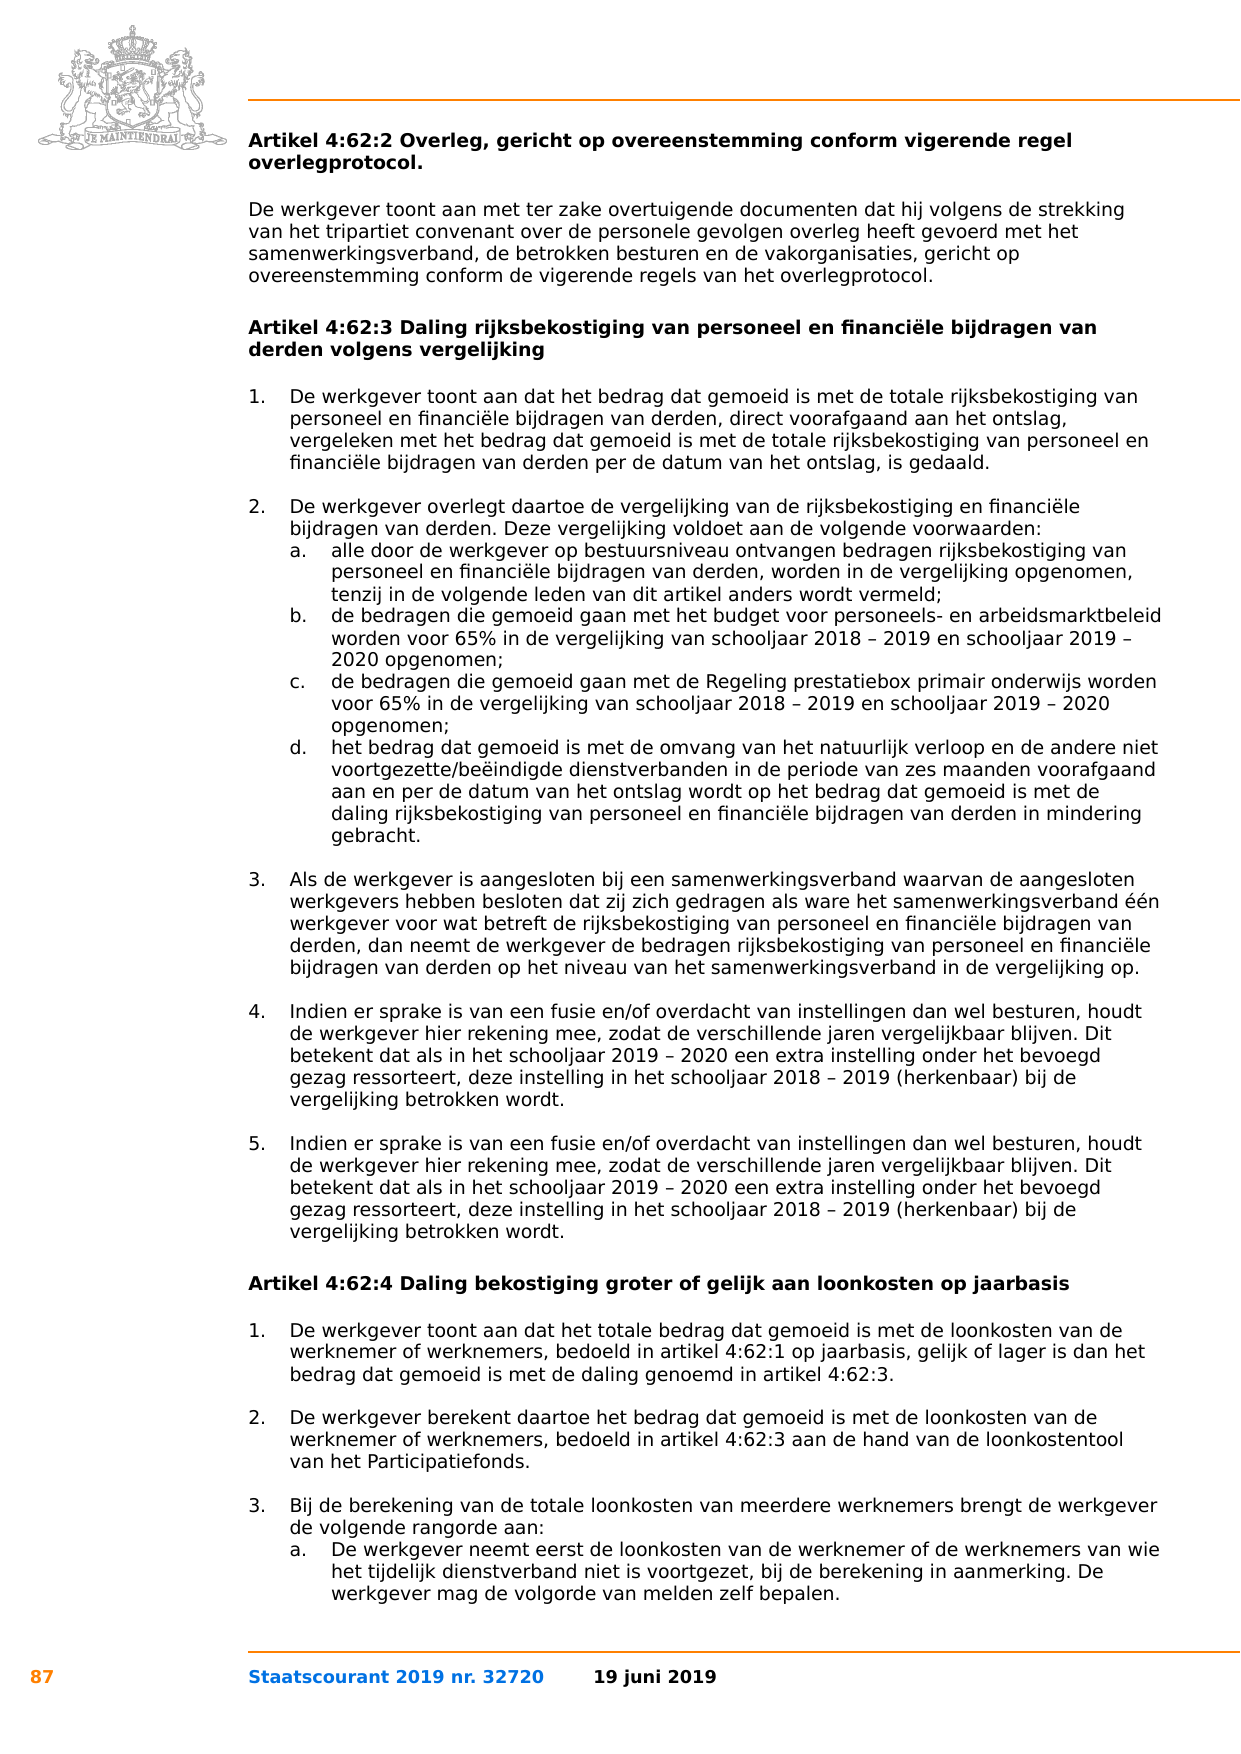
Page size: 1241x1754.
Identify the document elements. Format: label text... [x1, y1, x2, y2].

subtitle Artikel 4:62:2 Overleg, gericht op overeenstemming conform vigerende regel overlegprotocol. [248, 130, 1163, 174]
text b. de bedragen die gemoeid gaan met het budget voor personeels- en arbeidsmarktbeleid worden voor 65% in de vergelijking van schooljaar 2018 – 2019 en schooljaar 2019 – 2020 opgenomen; [289, 605, 1163, 671]
text 1. De werkgever toont aan dat het bedrag dat gemoeid is met de totale rijksbekostiging van personeel en financiële bijdragen van derden, direct voorafgaand aan het ontslag, vergeleken met het bedrag dat gemoeid is met de totale rijksbekostiging van personeel en financiële bijdragen van derden per de datum van het ontslag, is gedaald. [248, 386, 1163, 474]
text 2. De werkgever berekent daartoe het bedrag dat gemoeid is met de loonkosten van de werknemer of werknemers, bedoeld in artikel 4:62:3 aan de hand van de loonkostentool van het Participatiefonds. [248, 1407, 1163, 1473]
text 4. Indien er sprake is van een fusie en/of overdacht van instellingen dan wel besturen, houdt de werkgever hier rekening mee, zodat de verschillende jaren vergelijkbaar blijven. Dit betekent dat als in het schooljaar 2019 – 2020 een extra instelling onder het bevoegd gezag ressorteert, deze instelling in het schooljaar 2018 – 2019 (herkenbaar) bij de vergelijking betrokken wordt. [248, 1001, 1163, 1111]
text De werkgever toont aan met ter zake overtuigende documenten dat hij volgens de strekking van het tripartiet convenant over de personele gevolgen overleg heeft gevoerd met het samenwerkingsverband, de betrokken besturen en de vakorganisaties, gericht op overeenstemming conform de vigerende regels van het overlegprotocol. [248, 199, 1163, 287]
text a. alle door de werkgever op bestuursniveau ontvangen bedragen rijksbekostiging van personeel en financiële bijdragen van derden, worden in de vergelijking opgenomen, tenzij in de volgende leden van dit artikel anders wordt vermeld; [289, 539, 1163, 605]
text d. het bedrag dat gemoeid is met de omvang van het natuurlijk verloop en de andere niet voortgezette/beëindigde dienstverbanden in de periode van zes maanden voorafgaand aan en per de datum van het ontslag wordt op het bedrag dat gemoeid is met de daling rijksbekostiging van personeel en financiële bijdragen van derden in mindering gebracht. [289, 737, 1163, 847]
text a. De werkgever neemt eerst de loonkosten van de werknemer of de werknemers van wie het tijdelijk dienstverband niet is voortgezet, bij de berekening in aanmerking. De werkgever mag de volgorde van melden zelf bepalen. [289, 1539, 1163, 1605]
subtitle Artikel 4:62:4 Daling bekostiging groter of gelijk aan loonkosten op jaarbasis [248, 1272, 1163, 1294]
subtitle Artikel 4:62:3 Daling rijksbekostiging van personeel en financiële bijdragen van derden volgens vergelijking [248, 317, 1163, 361]
text 3. Bij de berekening van de totale loonkosten van meerdere werknemers brengt de werkgever de volgende rangorde aan: [248, 1495, 1163, 1539]
text 5. Indien er sprake is van een fusie en/of overdacht van instellingen dan wel besturen, houdt de werkgever hier rekening mee, zodat de verschillende jaren vergelijkbaar blijven. Dit betekent dat als in het schooljaar 2019 – 2020 een extra instelling onder het bevoegd gezag ressorteert, deze instelling in het schooljaar 2018 – 2019 (herkenbaar) bij de vergelijking betrokken wordt. [248, 1133, 1163, 1242]
text c. de bedragen die gemoeid gaan met de Regeling prestatiebox primair onderwijs worden voor 65% in de vergelijking van schooljaar 2018 – 2019 en schooljaar 2019 – 2020 opgenomen; [289, 671, 1163, 737]
text 1. De werkgever toont aan dat het totale bedrag dat gemoeid is met de loonkosten van de werknemer of werknemers, bedoeld in artikel 4:62:1 op jaarbasis, gelijk of lager is dan het bedrag dat gemoeid is met de daling genoemd in artikel 4:62:3. [248, 1319, 1163, 1385]
text 2. De werkgever overlegt daartoe de vergelijking van de rijksbekostiging en financiële bijdragen van derden. Deze vergelijking voldoet aan de volgende voorwaarden: [248, 496, 1163, 539]
text 3. Als de werkgever is aangesloten bij een samenwerkingsverband waarvan de aangesloten werkgevers hebben besloten dat zij zich gedragen als ware het samenwerkingsverband één werkgever voor wat betreft de rijksbekostiging van personeel en financiële bijdragen van derden, dan neemt de werkgever de bedragen rijksbekostiging van personeel en financiële bijdragen van derden op het niveau van het samenwerkingsverband in de vergelijking op. [248, 869, 1163, 979]
picture [38, 25, 227, 150]
